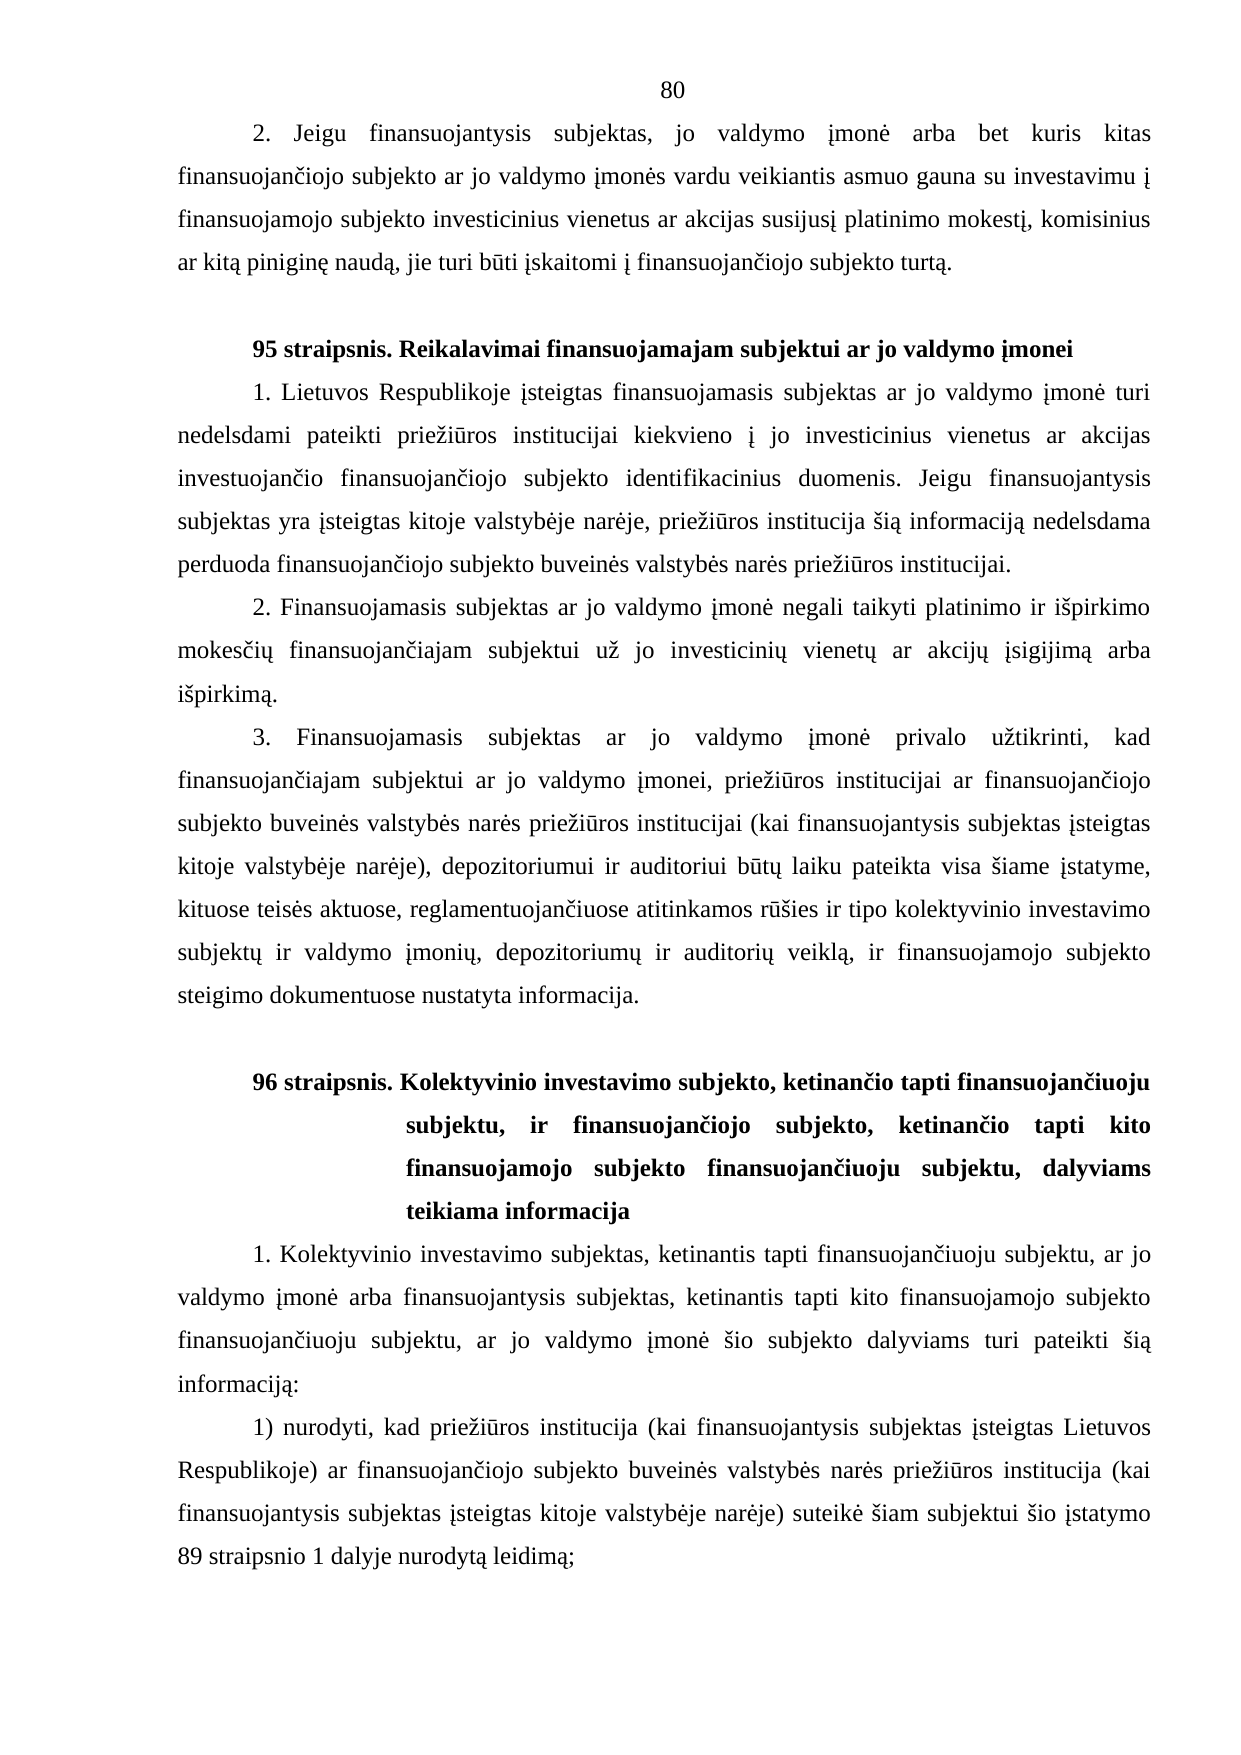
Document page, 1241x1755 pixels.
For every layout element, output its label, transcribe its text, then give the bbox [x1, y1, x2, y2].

text 1. Lietuvos Respublikoje įsteigtas finansuojamasis subjektas ar jo valdymo įmonė turi nedelsdami pateikti priežiūros institucijai kiekvieno į jo investicinius vienetus ar akcijas investuojančio finansuojančiojo subjekto identifikacinius duomenis. Jeigu finansuojantysis subjektas yra įsteigtas kitoje valstybėje narėje, priežiūros institucija šią informaciją nedelsdama perduoda finansuojančiojo subjekto buveinės valstybės narės priežiūros institucijai. [177, 377, 1152, 578]
text 1. Kolektyvinio investavimo subjektas, ketinantis tapti finansuojančiuoju subjektu, ar jo valdymo įmonė arba finansuojantysis subjektas, ketinantis tapti kito finansuojamojo subjekto finansuojančiuoju subjektu, ar jo valdymo įmonė šio subjekto dalyviams turi pateikti šią informaciją: [177, 1239, 1152, 1397]
text 2. Finansuojamasis subjektas ar jo valdymo įmonė negali taikyti platinimo ir išpirkimo mokesčių finansuojančiajam subjektui už jo investicinių vienetų ar akcijų įsigijimą arba išpirkimą. [177, 592, 1152, 707]
text 96 straipsnis. Kolektyvinio investavimo subjekto, ketinančio tapti finansuojančiuoju subjektu, ir finansuojančiojo subjekto, ketinančio tapti kito finansuojamojo subjekto finansuojančiuoju subjektu, dalyviams teikiama informacija [252, 1067, 1152, 1225]
text 1) nurodyti, kad priežiūros institucija (kai finansuojantysis subjektas įsteigtas Lietuvos Respublikoje) ar finansuojančiojo subjekto buveinės valstybės narės priežiūros institucija (kai finansuojantysis subjektas įsteigtas kitoje valstybėje narėje) suteikė šiam subjektui šio įstatymo 89 straipsnio 1 dalyje nurodytą leidimą; [177, 1412, 1152, 1570]
text 95 straipsnis. Reikalavimai finansuojamajam subjektui ar jo valdymo įmonei [252, 334, 1152, 362]
text 2. Jeigu finansuojantysis subjektas, jo valdymo įmonė arba bet kuris kitas finansuojančiojo subjekto ar jo valdymo įmonės vardu veikiantis asmuo gauna su investavimu į finansuojamojo subjekto investicinius vienetus ar akcijas susijusį platinimo mokestį, komisinius ar kitą piniginę naudą, jie turi būti įskaitomi į finansuojančiojo subjekto turtą. [177, 118, 1152, 276]
text 3. Finansuojamasis subjektas ar jo valdymo įmonė privalo užtikrinti, kad finansuojančiajam subjektui ar jo valdymo įmonei, priežiūros institucijai ar finansuojančiojo subjekto buveinės valstybės narės priežiūros institucijai (kai finansuojantysis subjektas įsteigtas kitoje valstybėje narėje), depozitoriumui ir auditoriui būtų laiku pateikta visa šiame įstatyme, kituose teisės aktuose, reglamentuojančiuose atitinkamos rūšies ir tipo kolektyvinio investavimo subjektų ir valdymo įmonių, depozitoriumų ir auditorių veiklą, ir finansuojamojo subjekto steigimo dokumentuose nustatyta informacija. [177, 722, 1152, 1009]
